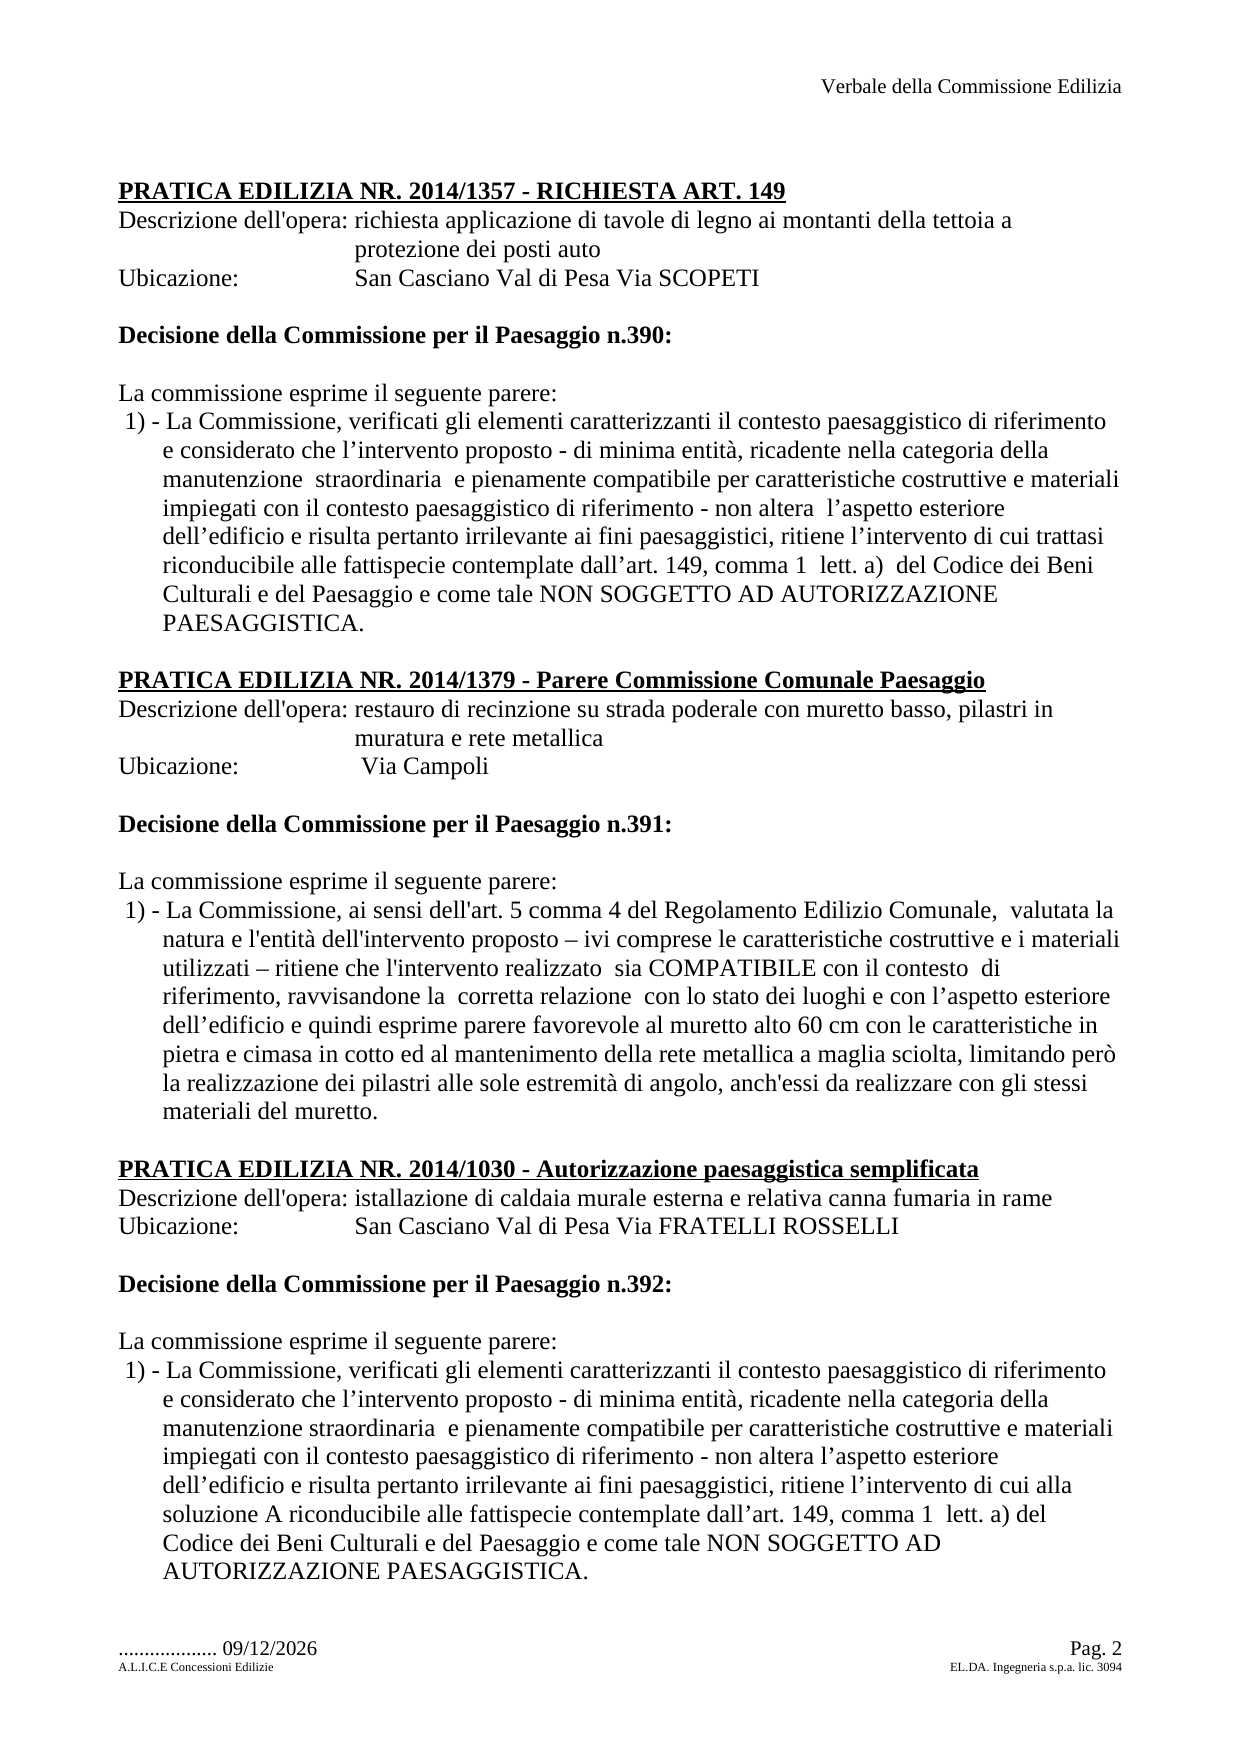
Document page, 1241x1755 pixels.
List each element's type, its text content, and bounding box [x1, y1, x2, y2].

text Ubicazione: San Casciano Val di Pesa Via FRATELLI ROSSELLI [118, 1211, 1122, 1240]
text 1) - La Commissione, verificati gli elementi caratterizzanti il contesto paesaggistico di riferimento e considerato che l’intervento proposto - di minima entità, ricadente nella categoria della manutenzione straordinaria e pienamente compatibile per caratteristiche costruttive e materiali impiegati con il contesto paesaggistico di riferimento - non altera l’aspetto esteriore dell’edificio e risulta pertanto irrilevante ai fini paesaggistici, ritiene l’intervento di cui alla soluzione A riconducibile alle fattispecie contemplate dall’art. 149, comma 1 lett. a) del Codice dei Beni Culturali e del Paesaggio e come tale NON SOGGETTO AD AUTORIZZAZIONE PAESAGGISTICA. [118, 1355, 1122, 1585]
text La commissione esprime il seguente parere: [118, 866, 1122, 895]
text PRATICA EDILIZIA NR. 2014/1030 - Autorizzazione paesaggistica semplificata [118, 1154, 1122, 1183]
text Ubicazione: San Casciano Val di Pesa Via SCOPETI [118, 263, 1122, 291]
text PRATICA EDILIZIA NR. 2014/1379 - Parere Commissione Comunale Paesaggio [118, 665, 1122, 694]
text Ubicazione: Via Campoli [118, 751, 1122, 780]
text Decisione della Commissione per il Paesaggio n.392: [118, 1269, 1122, 1298]
text La commissione esprime il seguente parere: [118, 1326, 1122, 1355]
text PRATICA EDILIZIA NR. 2014/1357 - RICHIESTA ART. 149 [118, 176, 1122, 205]
text Decisione della Commissione per il Paesaggio n.390: [118, 320, 1122, 349]
text Descrizione dell'opera: restauro di recinzione su strada poderale con muretto basso, pilastri in muratura e rete metallica [118, 694, 1122, 751]
text 1) - La Commissione, ai sensi dell'art. 5 comma 4 del Regolamento Edilizio Comunale, valutata la natura e l'entità dell'intervento proposto – ivi comprese le caratteristiche costruttive e i materiali utilizzati – ritiene che l'intervento realizzato sia COMPATIBILE con il contesto di riferimento, ravvisandone la corretta relazione con lo stato dei luoghi e con l’aspetto esteriore dell’edificio e quindi esprime parere favorevole al muretto alto 60 cm con le caratteristiche in pietra e cimasa in cotto ed al mantenimento della rete metallica a maglia sciolta, limitando però la realizzazione dei pilastri alle sole estremità di angolo, anch'essi da realizzare con gli stessi materiali del muretto. [118, 895, 1122, 1125]
text Decisione della Commissione per il Paesaggio n.391: [118, 809, 1122, 838]
text La commissione esprime il seguente parere: [118, 378, 1122, 406]
text 1) - La Commissione, verificati gli elementi caratterizzanti il contesto paesaggistico di riferimento e considerato che l’intervento proposto - di minima entità, ricadente nella categoria della manutenzione straordinaria e pienamente compatibile per caratteristiche costruttive e materiali impiegati con il contesto paesaggistico di riferimento - non altera l’aspetto esteriore dell’edificio e risulta pertanto irrilevante ai fini paesaggistici, ritiene l’intervento di cui trattasi riconducibile alle fattispecie contemplate dall’art. 149, comma 1 lett. a) del Codice dei Beni Culturali e del Paesaggio e come tale NON SOGGETTO AD AUTORIZZAZIONE PAESAGGISTICA. [118, 406, 1122, 636]
text Descrizione dell'opera: istallazione di caldaia murale esterna e relativa canna fumaria in rame [118, 1183, 1122, 1211]
text Descrizione dell'opera: richiesta applicazione di tavole di legno ai montanti della tettoia a protezione dei posti auto [118, 205, 1122, 263]
